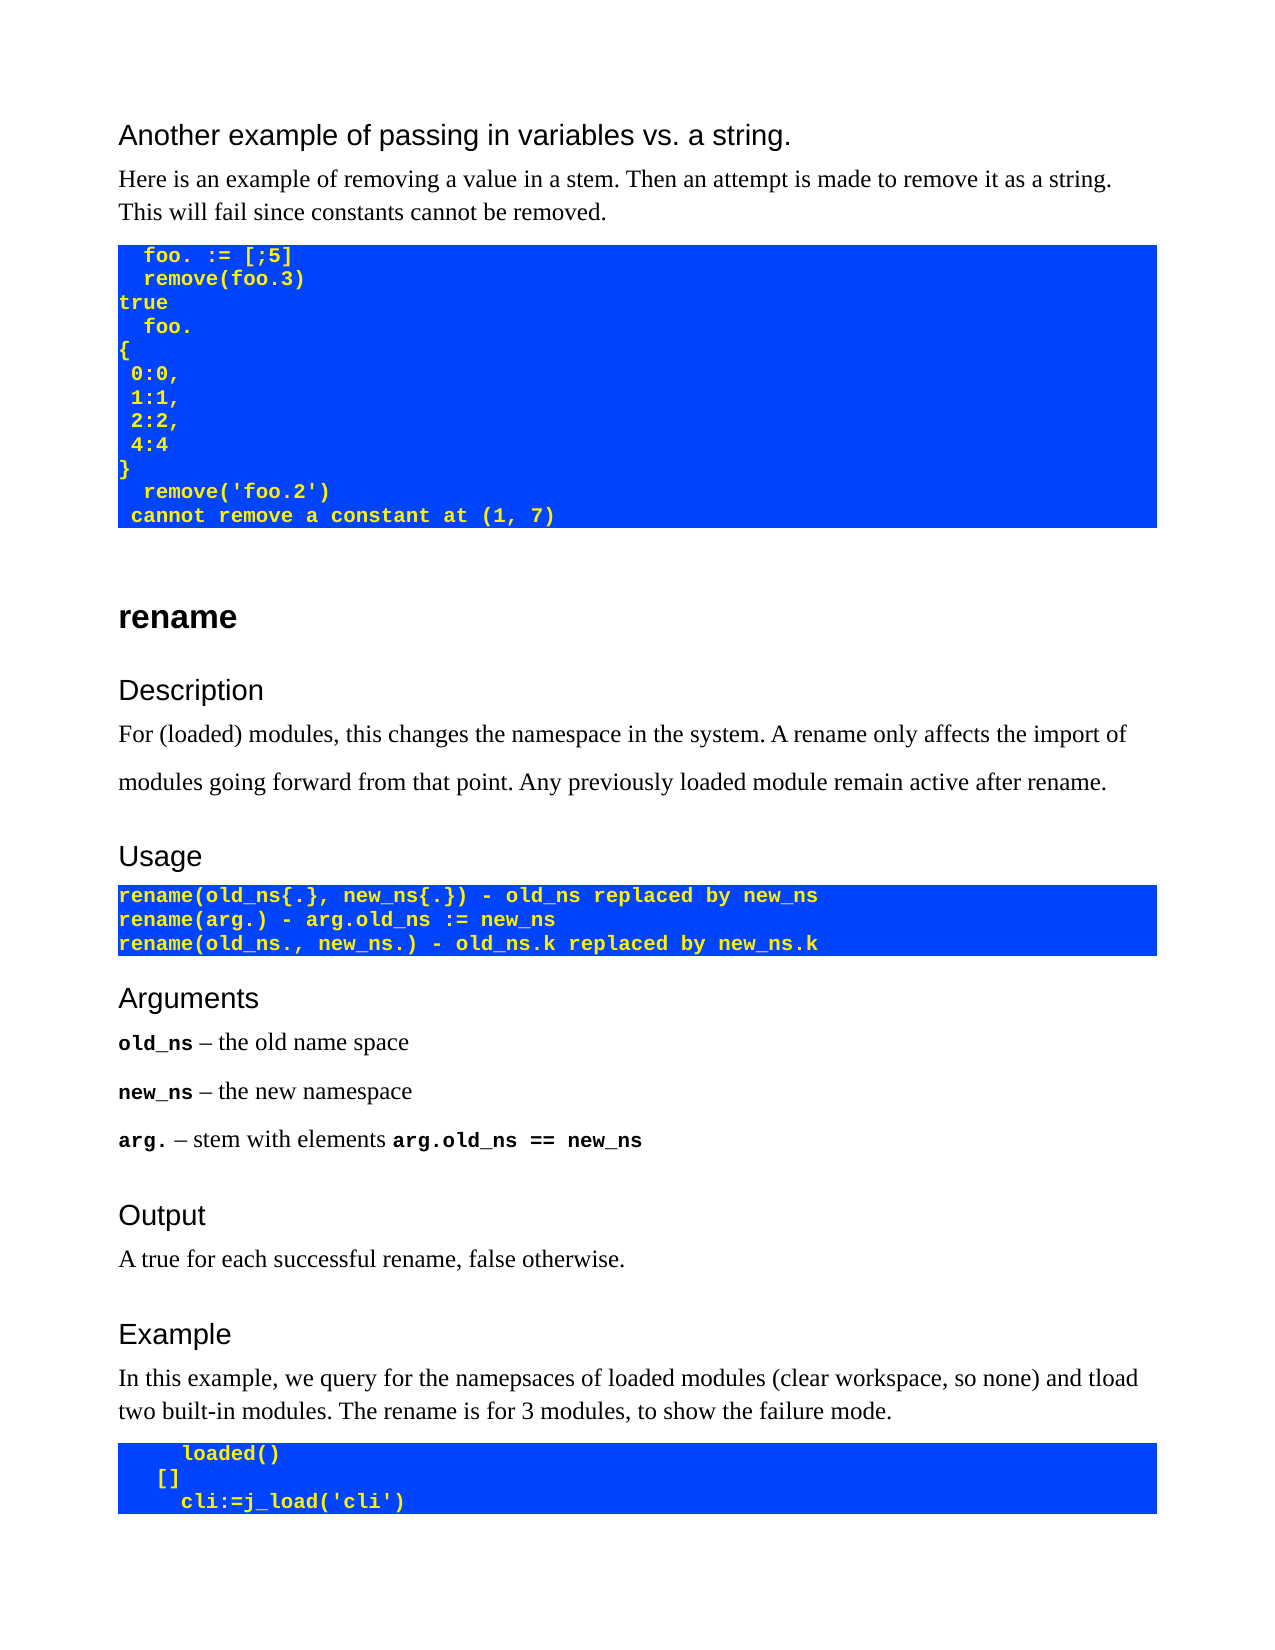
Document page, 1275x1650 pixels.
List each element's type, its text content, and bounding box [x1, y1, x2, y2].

text rename(old_ns., new_ns.) - old_ns.k replaced by new_ns.k [118, 933, 1157, 956]
text { [118, 339, 1157, 363]
text foo. := [;5] [118, 245, 1157, 268]
subtitle Arguments [118, 981, 1157, 1015]
subtitle Usage [118, 839, 1157, 873]
text For (loaded) modules, this changes the namespace in the system. A rename only affects the import of [118, 719, 1157, 748]
text 1:1, [118, 387, 1157, 410]
text new_ns – the new namespace [118, 1076, 1157, 1106]
text remove('foo.2') [118, 481, 1157, 505]
text loaded() [118, 1443, 1157, 1467]
text rename(arg.) - arg.old_ns := new_ns [118, 909, 1157, 933]
text remove(foo.3) [118, 268, 1157, 292]
text 4:4 [118, 434, 1157, 458]
text rename(old_ns{.}, new_ns{.}) - old_ns replaced by new_ns [118, 885, 1157, 909]
text [] [118, 1467, 1157, 1491]
text 0:0, [118, 363, 1157, 387]
text } [118, 458, 1157, 481]
text cannot remove a constant at (1, 7) [118, 505, 1157, 528]
text A true for each successful rename, false otherwise. [118, 1244, 1157, 1273]
text Here is an example of removing a value in a stem. Then an attempt is made to remove it as a string. This will fail since constants cannot be removed. [118, 164, 1157, 226]
text foo. [118, 316, 1157, 339]
text cli:=j_load('cli') [118, 1491, 1157, 1514]
text true [118, 292, 1157, 316]
subtitle Description [118, 673, 1157, 707]
text 2:2, [118, 410, 1157, 434]
subtitle Output [118, 1198, 1157, 1232]
text arg. – stem with elements arg.old_ns == new_ns [118, 1124, 1157, 1154]
subtitle Example [118, 1317, 1157, 1350]
text modules going forward from that point. Any previously loaded module remain active after rename. [118, 767, 1157, 796]
text old_ns – the old name space [118, 1027, 1157, 1057]
subtitle Another example of passing in variables vs. a string. [118, 118, 1157, 152]
subtitle rename [118, 597, 1157, 636]
text In this example, we query for the namepsaces of loaded modules (clear workspace, so none) and tload two built-in modules. The rename is for 3 modules, to show the failure mode. [118, 1363, 1157, 1424]
